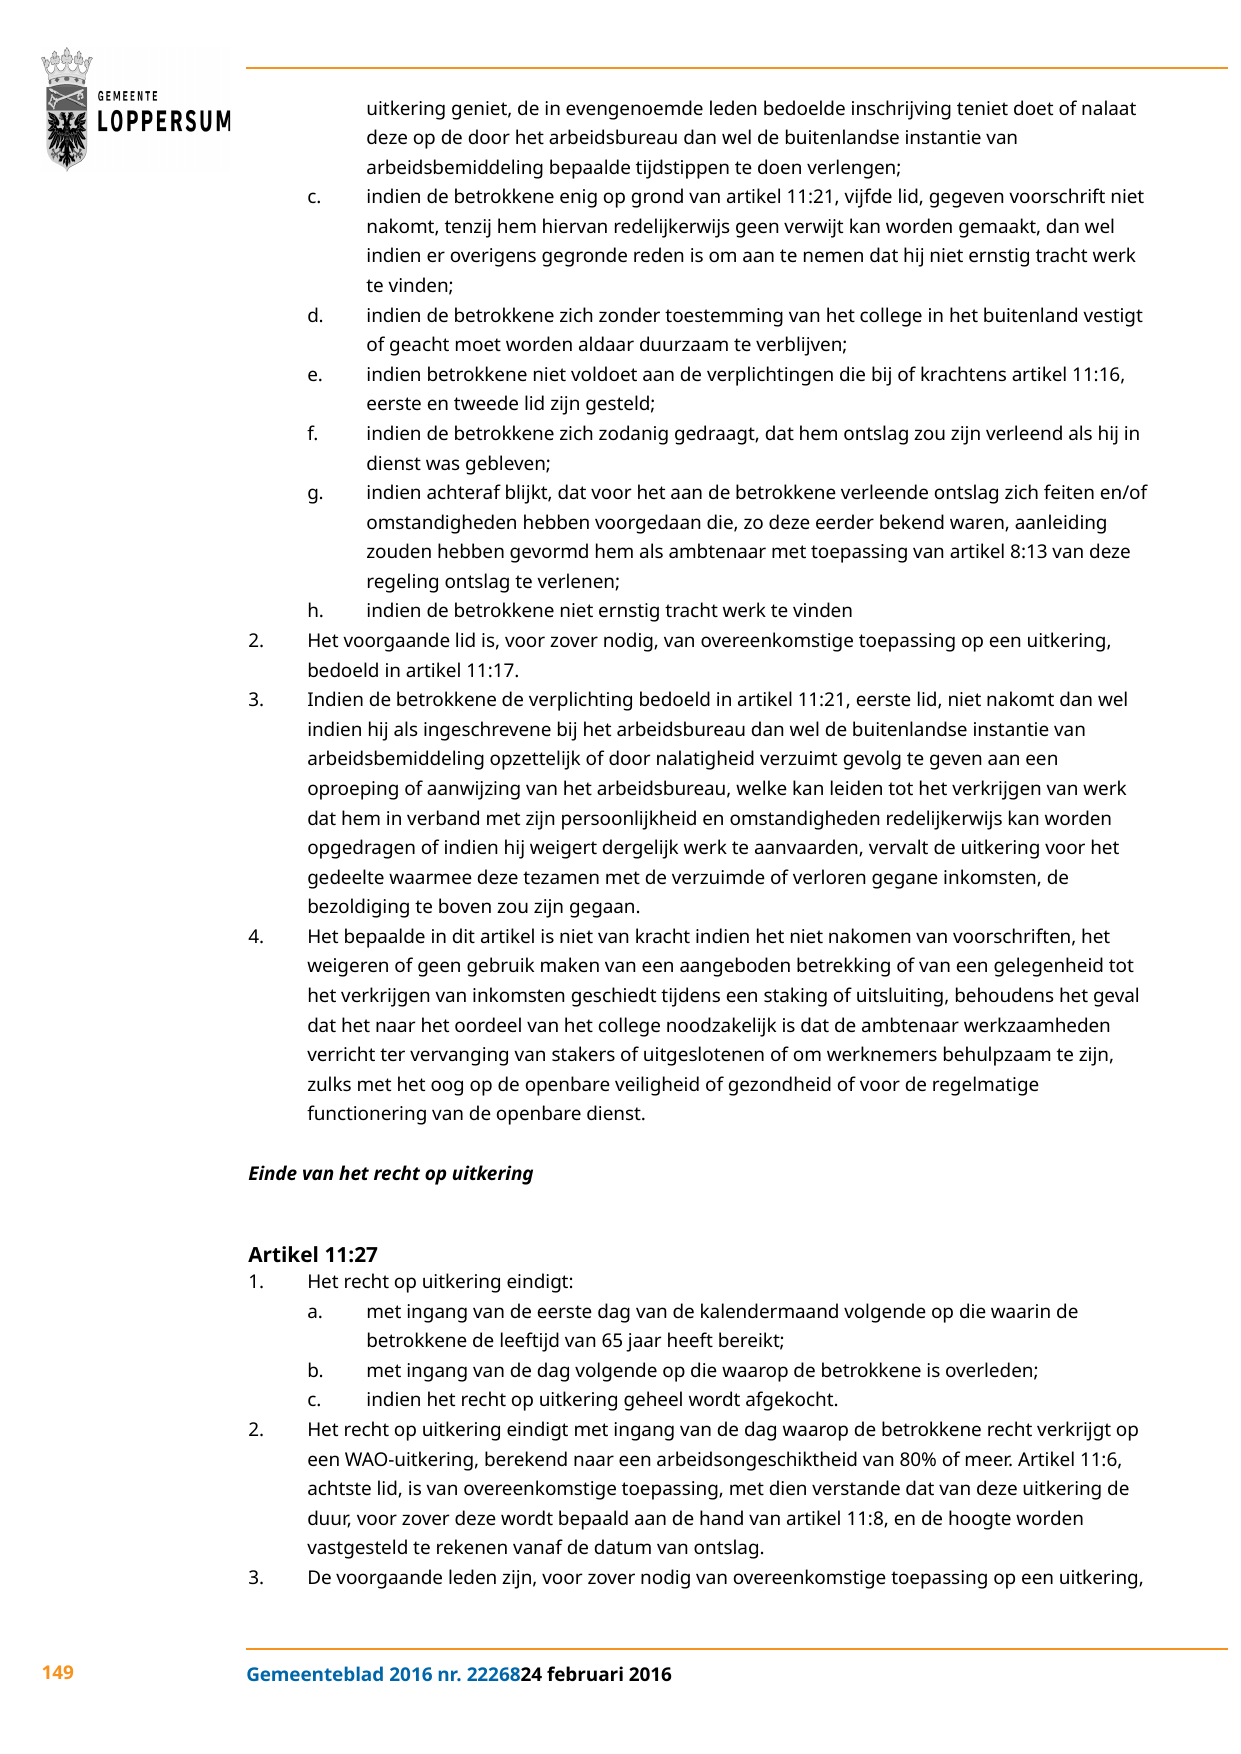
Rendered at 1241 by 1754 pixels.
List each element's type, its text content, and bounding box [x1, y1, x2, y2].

list Het recht op uitkering eindigt: [248, 1268, 1152, 1294]
list Het bepaalde in dit artikel is niet van kracht indien het niet nakomen van voorschriften, het weigeren of geen gebruik maken van een aangeboden betrekking of van een gelegenheid tot het verkrijgen van inkomsten geschiedt tijdens een staking of uitsluiting, behoudens het geval dat het naar het oordeel van het college noodzakelijk is dat de ambtenaar werkzaamheden verricht ter vervanging van stakers of uitgeslotenen of om werknemers behulpzaam te zijn, zulks met het oog op de openbare veiligheid of gezondheid of voor de regelmatige functionering van de openbare dienst. [248, 923, 1152, 1126]
list indien het recht op uitkering geheel wordt afgekocht. [307, 1387, 1152, 1412]
list indien achteraf blijkt, dat voor het aan de betrokkene verleende ontslag zich feiten en/of omstandigheden hebben voorgedaan die, zo deze eerder bekend waren, aanleiding zouden hebben gevormd hem als ambtenaar met toepassing van artikel 8:13 van deze regeling ontslag te verlenen; [307, 479, 1152, 594]
list indien betrokkene niet voldoet aan de verplichtingen die bij of krachtens artikel 11:16, eerste en tweede lid zijn gesteld; [307, 361, 1152, 416]
list met ingang van de eerste dag van de kalendermaand volgende op die waarin de betrokkene de leeftijd van 65 jaar heeft bereikt; [307, 1298, 1152, 1353]
list indien de betrokkene zich zonder toestemming van het college in het buitenland vestigt of geacht moet worden aldaar duurzaam te verblijven; [307, 302, 1152, 357]
text Artikel 11:27 [248, 1240, 1152, 1268]
list uitkering geniet, de in evengenoemde leden bedoelde inschrijving teniet doet of nalaat deze op de door het arbeidsbureau dan wel de buitenlandse instantie van arbeidsbemiddeling bepaalde tijdstippen te doen verlengen; [307, 95, 1152, 180]
list Het recht op uitkering eindigt met ingang van de dag waarop de betrokkene recht verkrijgt op een WAO-uitkering, berekend naar een arbeidsongeschiktheid van 80% of meer. Artikel 11:6, achtste lid, is van overeenkomstige toepassing, met dien verstande dat van deze uitkering de duur, voor zover deze wordt bepaald aan de hand van artikel 11:8, en de hoogte worden vastgesteld te rekenen vanaf de datum van ontslag. [248, 1416, 1152, 1560]
list De voorgaande leden zijn, voor zover nodig van overeenkomstige toepassing op een uitkering, [248, 1564, 1152, 1590]
list Indien de betrokkene de verplichting bedoeld in artikel 11:21, eerste lid, niet nakomt dan wel indien hij als ingeschrevene bij het arbeidsbureau dan wel de buitenlandse instantie van arbeidsbemiddeling opzettelijk of door nalatigheid verzuimt gevolg te geven aan een oproeping of aanwijzing van het arbeidsbureau, welke kan leiden tot het verkrijgen van werk dat hem in verband met zijn persoonlijkheid en omstandigheden redelijkerwijs kan worden opgedragen of indien hij weigert dergelijk werk te aanvaarden, vervalt de uitkering voor het gedeelte waarmee deze tezamen met de verzuimde of verloren gegane inkomsten, de bezoldiging te boven zou zijn gegaan. [248, 686, 1152, 919]
picture [41, 47, 231, 172]
list indien de betrokkene enig op grond van artikel 11:21, vijfde lid, gegeven voorschrift niet nakomt, tenzij hem hiervan redelijkerwijs geen verwijt kan worden gemaakt, dan wel indien er overigens gegronde reden is om aan te nemen dat hij niet ernstig tracht werk te vinden; [307, 183, 1152, 298]
text Einde van het recht op uitkering [248, 1160, 1152, 1186]
list met ingang van de dag volgende op die waarop de betrokkene is overleden; [307, 1357, 1152, 1383]
list indien de betrokkene zich zodanig gedraagt, dat hem ontslag zou zijn verleend als hij in dienst was gebleven; [307, 420, 1152, 476]
list Het voorgaande lid is, voor zover nodig, van overeenkomstige toepassing op een uitkering, bedoeld in artikel 11:17. [248, 627, 1152, 683]
list indien de betrokkene niet ernstig tracht werk te vinden [307, 598, 1152, 623]
